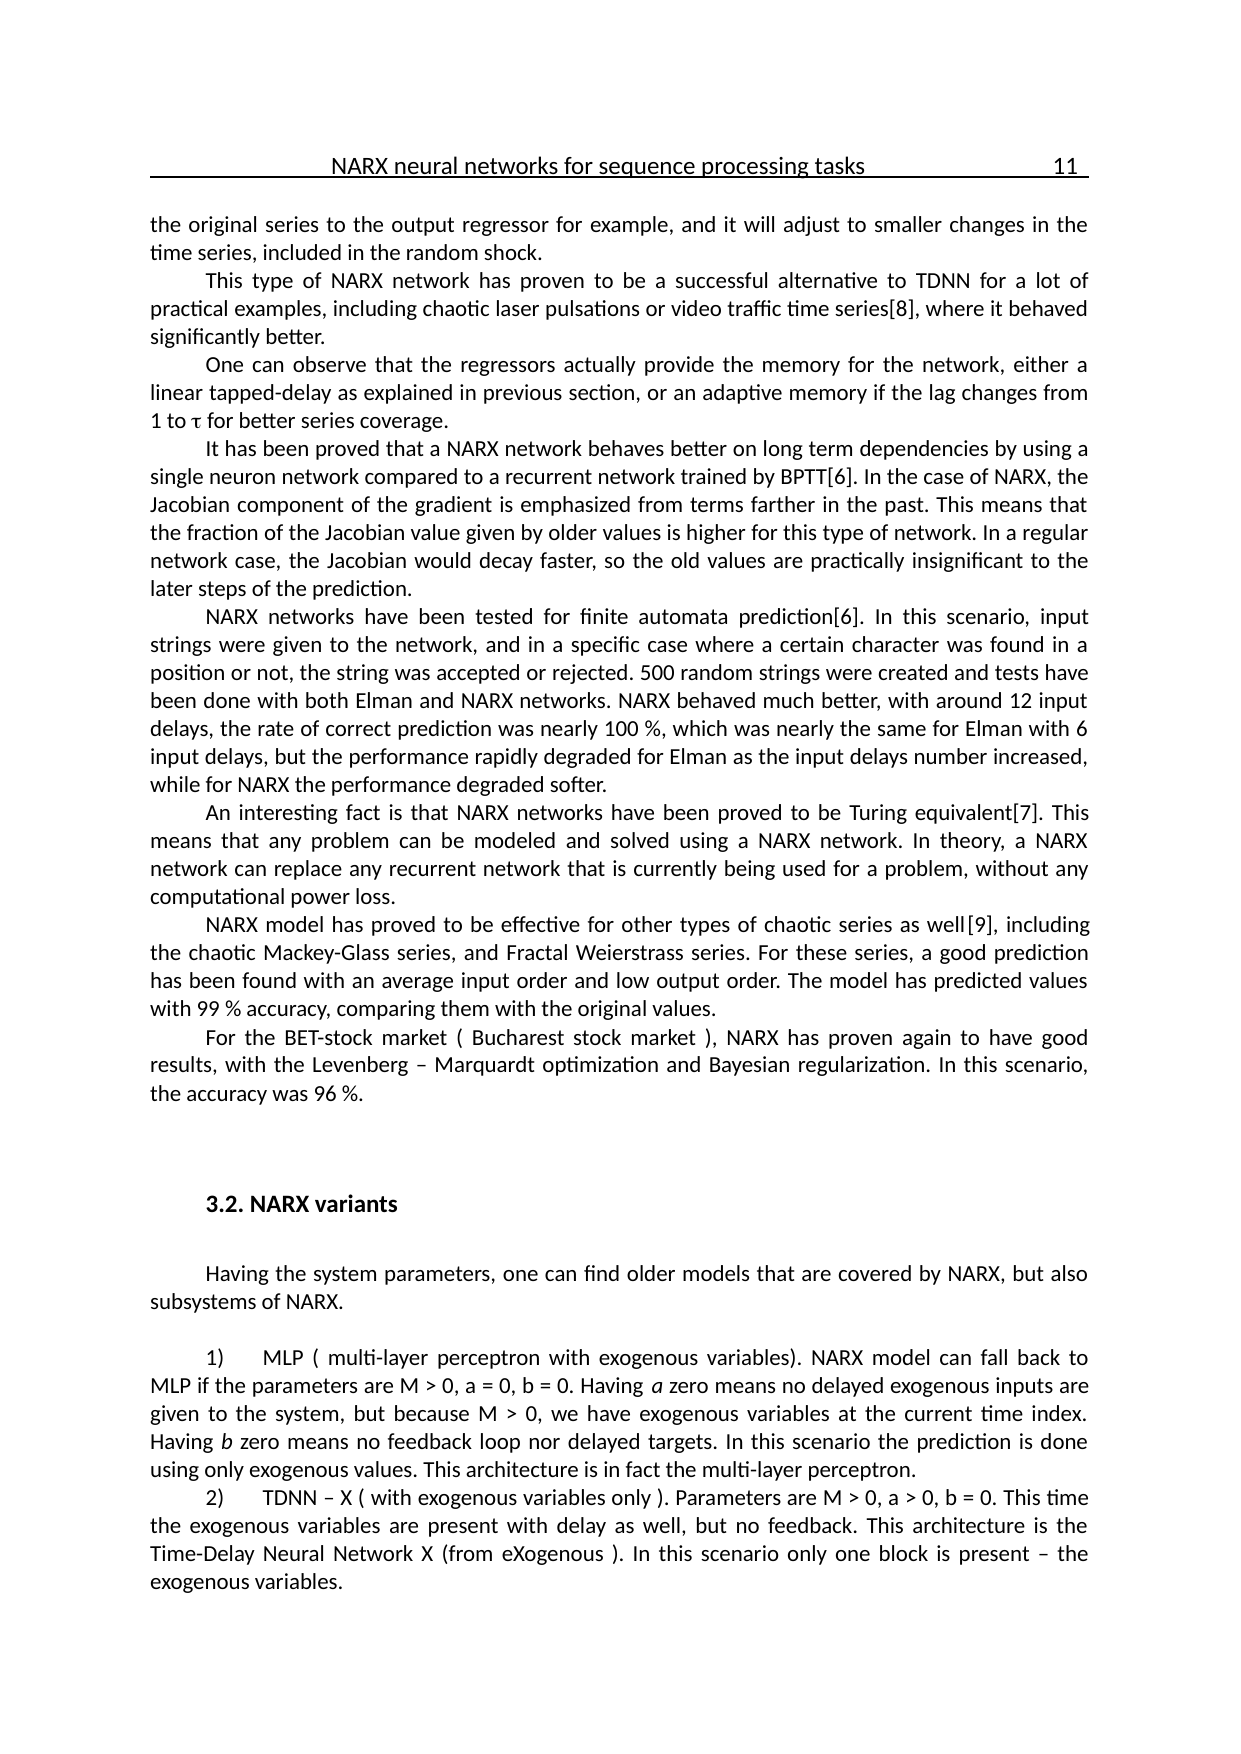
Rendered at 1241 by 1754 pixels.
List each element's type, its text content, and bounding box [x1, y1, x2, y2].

text NARX model has proved to be effective for other types of chaotic series as well[9]⁠, including the chaotic Mackey-Glass series, and Fractal Weierstrass series. For these series, a good prediction has been found with an average input order and low output order. The model has predicted values with 99 % accuracy, comparing them with the original values. [150, 911, 1090, 1023]
text This type of NARX network has proven to be a successful alternative to TDNN for a lot of practical examples, including chaotic laser pulsations or video traffic time series[8], where it behaved significantly better. [150, 266, 1090, 350]
text the original series to the output regressor for example, and it will adjust to smaller changes in the time series, included in the random shock. [150, 210, 1090, 266]
text It has been proved that a NARX network behaves better on long term dependencies by using a single neuron network compared to a recurrent network trained by BPTT[6]. In the case of NARX, the Jacobian component of the gradient is emphasized from terms farther in the past. This means that the fraction of the Jacobian value given by older values is higher for this type of network. In a regular network case, the Jacobian would decay faster, so the old values are practically insignificant to the later steps of the prediction. [150, 434, 1090, 602]
text Having the system parameters, one can find older models that are covered by NARX, but also subsystems of NARX. [150, 1259, 1090, 1315]
text For the BET-stock market ( Bucharest stock market ), NARX has proven again to have good results, with the Levenberg – Marquardt optimization and Bayesian regularization. In this scenario, the accuracy was 96 %. [150, 1023, 1090, 1107]
text An interesting fact is that NARX networks have been proved to be Turing equivalent[7]. This means that any problem can be modeled and solved using a NARX network. In theory, a NARX network can replace any recurrent network that is currently being used for a problem, without any computational power loss. [150, 798, 1090, 911]
list TDNN – X ( with exogenous variables only ). Parameters are M > 0, a > 0, b = 0. This time the exogenous variables are present with delay as well, but no feedback. This architecture is the Time-Delay Neural Network X (from eXogenous ). In this scenario only one block is present – the exogenous variables. [150, 1483, 1090, 1595]
subtitle 3.2. NARX variants [150, 1188, 1090, 1218]
list MLP ( multi-layer perceptron with exogenous variables). NARX model can fall back to MLP if the parameters are M > 0, a = 0, b = 0. Having a zero means no delayed exogenous inputs are given to the system, but because M > 0, we have exogenous variables at the current time index. Having b zero means no feedback loop nor delayed targets. In this scenario the prediction is done using only exogenous values. This architecture is in fact the multi-layer perceptron. [150, 1343, 1090, 1483]
text NARX networks have been tested for finite automata prediction[6]. In this scenario, input strings were given to the network, and in a specific case where a certain character was found in a position or not, the string was accepted or rejected. 500 random strings were created and tests have been done with both Elman and NARX networks. NARX behaved much better, with around 12 input delays, the rate of correct prediction was nearly 100 %, which was nearly the same for Elman with 6 input delays, but the performance rapidly degraded for Elman as the input delays number increased, while for NARX the performance degraded softer. [150, 602, 1090, 798]
text One can observe that the regressors actually provide the memory for the network, either a linear tapped-delay as explained in previous section, or an adaptive memory if the lag changes from 1 to t for better series coverage. [150, 350, 1090, 434]
